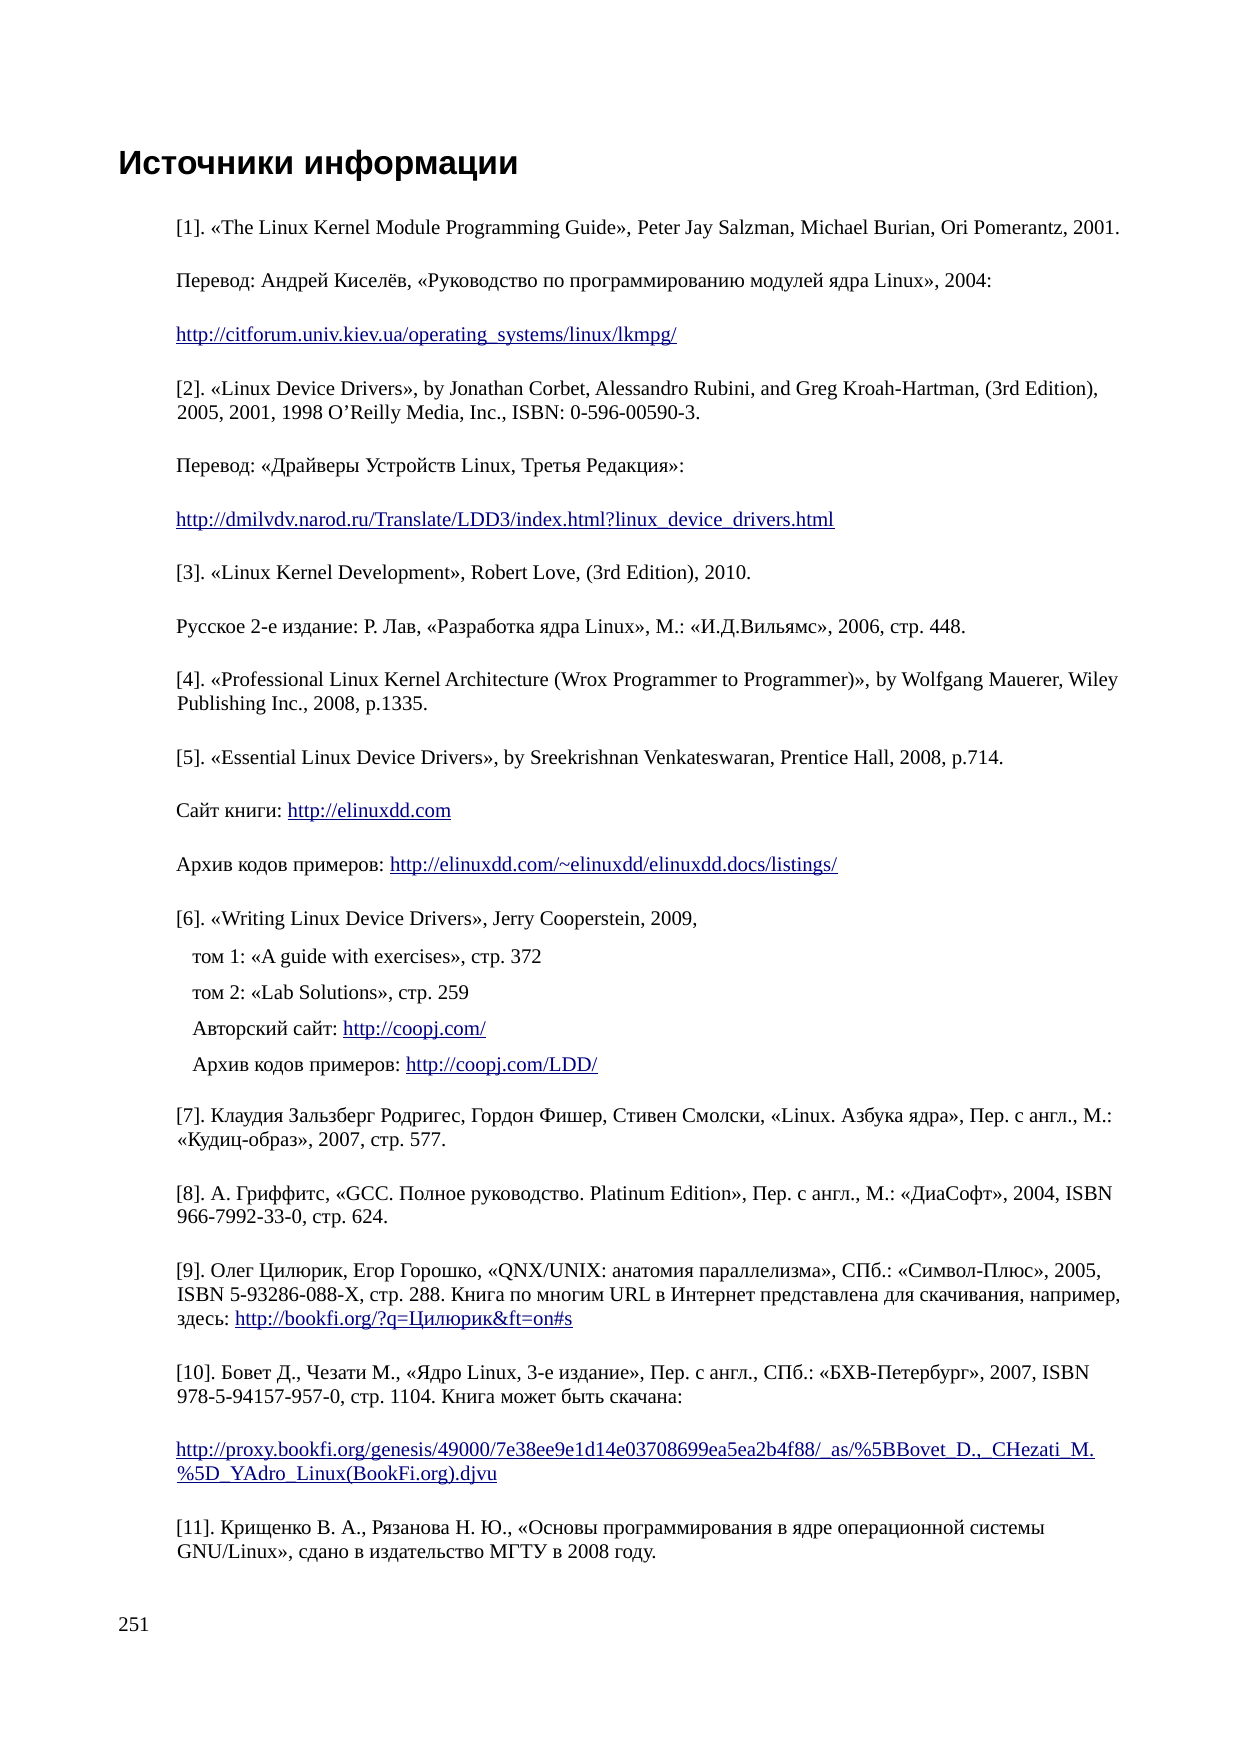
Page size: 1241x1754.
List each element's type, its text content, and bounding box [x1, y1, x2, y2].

text [5]. «Essential Linux Device Drivers», by Sreekrishnan Venkateswaran, Prentice Hall, 2008, p.714. [176, 745, 1122, 769]
text Сайт книги: http://elinuxdd.com [176, 798, 1122, 822]
text Авторский сайт: http://coopj.com/ [192, 1016, 1122, 1040]
text [10]. Бовет Д., Чезати М., «Ядро Linux, 3-е издание», Пер. с англ., СПб.: «БХВ-Петербург», 2007, ISBN 978-5-94157-957-0, стр. 1104. Книга может быть скачана: [176, 1360, 1122, 1408]
text http://dmilvdv.narod.ru/Translate/LDD3/index.html?linux_device_drivers.html [176, 507, 1122, 531]
text [11]. Крищенко В. А., Рязанова Н. Ю., «Основы программирования в ядре операционной системы GNU/Linux», сдано в издательство МГТУ в 2008 году. [176, 1515, 1122, 1563]
text Архив кодов примеров: http://elinuxdd.com/~elinuxdd/elinuxdd.docs/listings/ [176, 852, 1122, 876]
text [7]. Клаудия Зальзберг Родригес, Гордон Фишер, Стивен Смолски, «Linux. Азбука ядра», Пер. с англ., М.: «Кудиц-образ», 2007, стр. 577. [176, 1103, 1122, 1151]
text [9]. Олег Цилюрик, Егор Горошко, «QNX/UNIX: анатомия параллелизма», СПб.: «Символ-Плюс», 2005, ISBN 5-93286-088-X, стр. 288. Книга по многим URL в Интернет представлена для скачивания, например, здесь: http://bookfi.org/?q=Цилюрик&ft=on#s [176, 1258, 1122, 1330]
subtitle Источники информации [118, 143, 1122, 182]
text http://citforum.univ.kiev.ua/operating_systems/linux/lkmpg/ [176, 322, 1122, 346]
text Перевод: «Драйверы Устройств Linux, Третья Редакция»: [176, 453, 1122, 477]
text [6]. «Writing Linux Device Drivers», Jerry Cooperstein, 2009, [176, 906, 1122, 929]
text Русское 2-е издание: Р. Лав, «Разработка ядра Linux», М.: «И.Д.Вильямс», 2006, стр. 448. [176, 614, 1122, 638]
text Перевод: Андрей Киселёв, «Руководство по программированию модулей ядра Linux», 2004: [176, 268, 1122, 292]
text том 1: «A guide with exercises», стр. 372 [192, 944, 1122, 968]
text Архив кодов примеров: http://coopj.com/LDD/ [192, 1052, 1122, 1076]
text http://proxy.bookfi.org/genesis/49000/7e38ee9e1d14e03708699ea5ea2b4f88/_as/%5BBovet_D.,_CHezati_M.%5D_YAdro_Linux(BookFi.org).djvu [176, 1437, 1122, 1485]
text [2]. «Linux Device Drivers», by Jonathan Corbet, Alessandro Rubini, and Greg Kroah-Hartman, (3rd Edition), 2005, 2001, 1998 O’Reilly Media, Inc., ISBN: 0-596-00590-3. [176, 376, 1122, 424]
text [4]. «Professional Linux Kernel Architecture (Wrox Programmer to Programmer)», by Wolfgang Mauerer, Wiley Publishing Inc., 2008, p.1335. [176, 667, 1122, 715]
text том 2: «Lab Solutions», стр. 259 [192, 980, 1122, 1004]
text [1]. «The Linux Kernel Module Programming Guide», Peter Jay Salzman, Michael Burian, Ori Pomerantz, 2001. [176, 215, 1122, 239]
text [8]. А. Гриффитс, «GCC. Полное руководство. Platinum Edition», Пер. с англ., М.: «ДиаСофт», 2004, ISBN 966-7992-33-0, стр. 624. [176, 1180, 1122, 1228]
text [3]. «Linux Kernel Development», Robert Love, (3rd Edition), 2010. [176, 560, 1122, 584]
